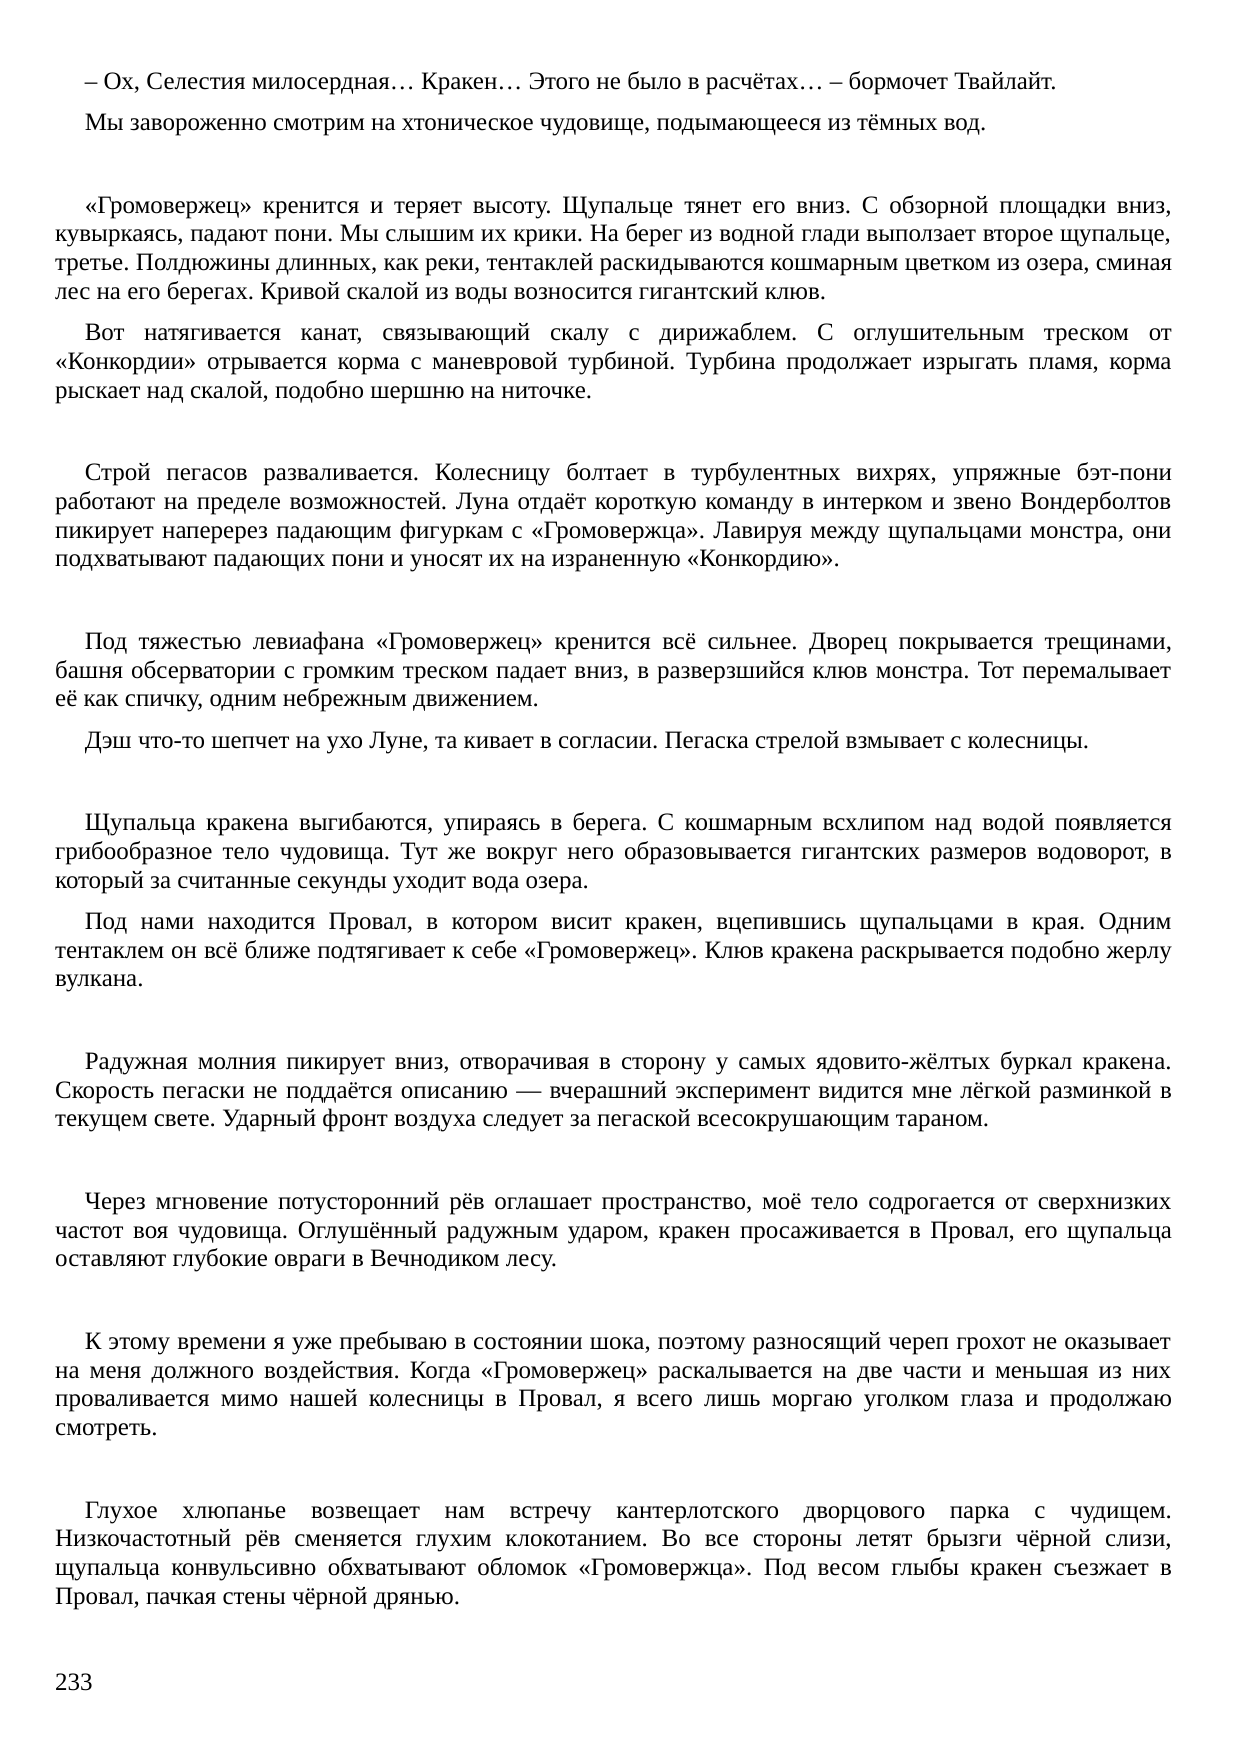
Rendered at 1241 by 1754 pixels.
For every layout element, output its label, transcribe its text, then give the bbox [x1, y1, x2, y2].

text Глухое хлюпанье возвещает нам встречу кантерлотского дворцового парка с чудищем. Низкочастотный рёв сменяется глухим клокотанием. Во все стороны летят брызги чёрной слизи, щупальца конвульсивно обхватывают обломок «Громовержца». Под весом глыбы кракен съезжает в Провал, пачкая стены чёрной дрянью. [55, 1495, 1173, 1610]
text Строй пегасов разваливается. Колесницу болтает в турбулентных вихрях, упряжные бэт-пони работают на пределе возможностей. Луна отдаёт короткую команду в интерком и звено Вондерболтов пикирует наперерез падающим фигуркам с «Громовержца». Лавируя между щупальцами монстра, они подхватывают падающих пони и уносят их на израненную «Конкордию». [55, 457, 1173, 572]
text – Ох, Селестия милосердная… Кракен… Этого не было в расчётах… – бормочет Твайлайт. [55, 66, 1173, 95]
text К этому времени я уже пребываю в состоянии шока, поэтому разносящий череп грохот не оказывает на меня должного воздействия. Когда «Громовержец» раскалывается на две части и меньшая из них проваливается мимо нашей колесницы в Провал, я всего лишь моргаю уголком глаза и продолжаю смотреть. [55, 1326, 1173, 1441]
text Щупальца кракена выгибаются, упираясь в берега. С кошмарным всхлипом над водой появляется грибообразное тело чудовища. Тут же вокруг него образовывается гигантских размеров водоворот, в который за считанные секунды уходит вода озера. [55, 807, 1173, 893]
text Радужная молния пикирует вниз, отворачивая в сторону у самых ядовито-жёлтых буркал кракена. Скорость пегаски не поддаётся описанию — вчерашний эксперимент видится мне лёгкой разминкой в текущем свете. Ударный фронт воздуха следует за пегаской всесокрушающим тараном. [55, 1046, 1173, 1132]
text Дэш что-то шепчет на ухо Луне, та кивает в согласии. Пегаска стрелой взмывает с колесницы. [55, 725, 1173, 753]
text Через мгновение потусторонний рёв оглашает пространство, моё тело содрогается от сверхнизких частот воя чудовища. Оглушённый радужным ударом, кракен просаживается в Провал, его щупальца оставляют глубокие овраги в Вечнодиком лесу. [55, 1186, 1173, 1272]
text Вот натягивается канат, связывающий скалу с дирижаблем. С оглушительным треском от «Конкордии» отрывается корма с маневровой турбиной. Турбина продолжает изрыгать пламя, корма рыскает над скалой, подобно шершню на ниточке. [55, 317, 1173, 403]
text Под тяжестью левиафана «Громовержец» кренится всё сильнее. Дворец покрывается трещинами, башня обсерватории с громким треском падает вниз, в разверзшийся клюв монстра. Тот перемалывает её как спичку, одним небрежным движением. [55, 626, 1173, 712]
text Мы завороженно смотрим на хтоническое чудовище, подымающееся из тёмных вод. [55, 107, 1173, 136]
text «Громовержец» кренится и теряет высоту. Щупальце тянет его вниз. С обзорной площадки вниз, кувыркаясь, падают пони. Мы слышим их крики. На берег из водной глади выползает второе щупальце, третье. Полдюжины длинных, как реки, тентаклей раскидываются кошмарным цветком из озера, сминая лес на его берегах. Кривой скалой из воды возносится гигантский клюв. [55, 190, 1173, 305]
text Под нами находится Провал, в котором висит кракен, вцепившись щупальцами в края. Одним тентаклем он всё ближе подтягивает к себе «Громовержец». Клюв кракена раскрывается подобно жерлу вулкана. [55, 906, 1173, 992]
